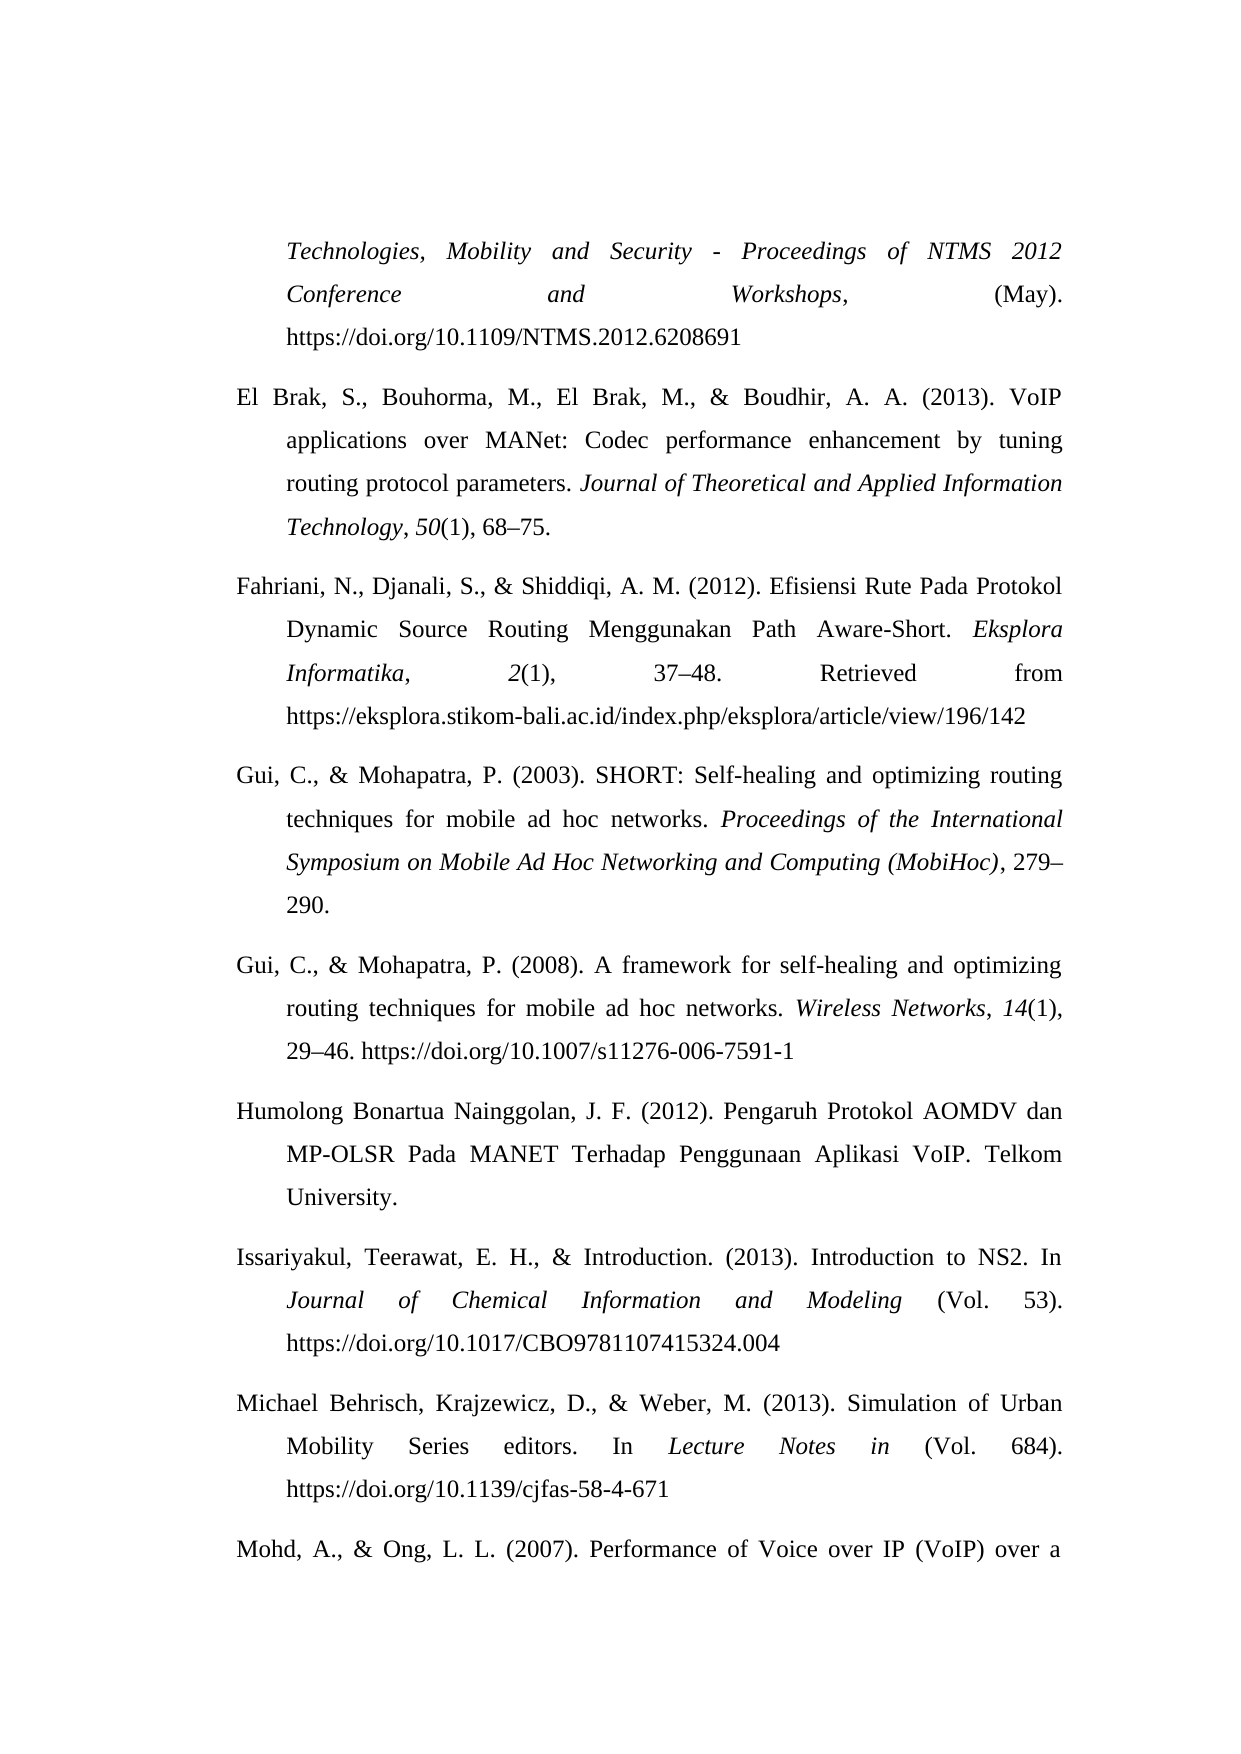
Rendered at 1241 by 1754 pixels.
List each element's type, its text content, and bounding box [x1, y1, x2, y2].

text Mohd, A., & Ong, L. L. (2007). Performance of Voice over IP (VoIP) over a [236, 1534, 1063, 1563]
text Technologies, Mobility and Security - Proceedings of NTMS 2012 Conference and Workshops, (May). https://doi.org/10.1109/NTMS.2012.6208691 [236, 236, 1063, 351]
text Fahriani, N., Djanali, S., & Shiddiqi, A. M. (2012). Efisiensi Rute Pada Protokol Dynamic Source Routing Menggunakan Path Aware-Short. Eksplora Informatika, 2(1), 37–48. Retrieved from https://eksplora.stikom-bali.ac.id/index.php/eksplora/article/view/196/142 [236, 571, 1063, 729]
text Humolong Bonartua Nainggolan, J. F. (2012). Pengaruh Protokol AOMDV dan MP-OLSR Pada MANET Terhadap Penggunaan Aplikasi VoIP. Telkom University. [236, 1096, 1063, 1211]
text Gui, C., & Mohapatra, P. (2008). A framework for self-healing and optimizing routing techniques for mobile ad hoc networks. Wireless Networks, 14(1), 29–46. https://doi.org/10.1007/s11276-006-7591-1 [236, 950, 1063, 1065]
text El Brak, S., Bouhorma, M., El Brak, M., & Boudhir, A. A. (2013). VoIP applications over MANet: Codec performance enhancement by tuning routing protocol parameters. Journal of Theoretical and Applied Information Technology, 50(1), 68–75. [236, 382, 1063, 540]
text Michael Behrisch, Krajzewicz, D., & Weber, M. (2013). Simulation of Urban Mobility Series editors. In Lecture Notes in (Vol. 684). https://doi.org/10.1139/cjfas-58-4-671 [236, 1388, 1063, 1503]
text Issariyakul, Teerawat, E. H., & Introduction. (2013). Introduction to NS2. In Journal of Chemical Information and Modeling (Vol. 53). https://doi.org/10.1017/CBO9781107415324.004 [236, 1242, 1063, 1357]
text Gui, C., & Mohapatra, P. (2003). SHORT: Self-healing and optimizing routing techniques for mobile ad hoc networks. Proceedings of the International Symposium on Mobile Ad Hoc Networking and Computing (MobiHoc), 279–290. [236, 761, 1063, 919]
